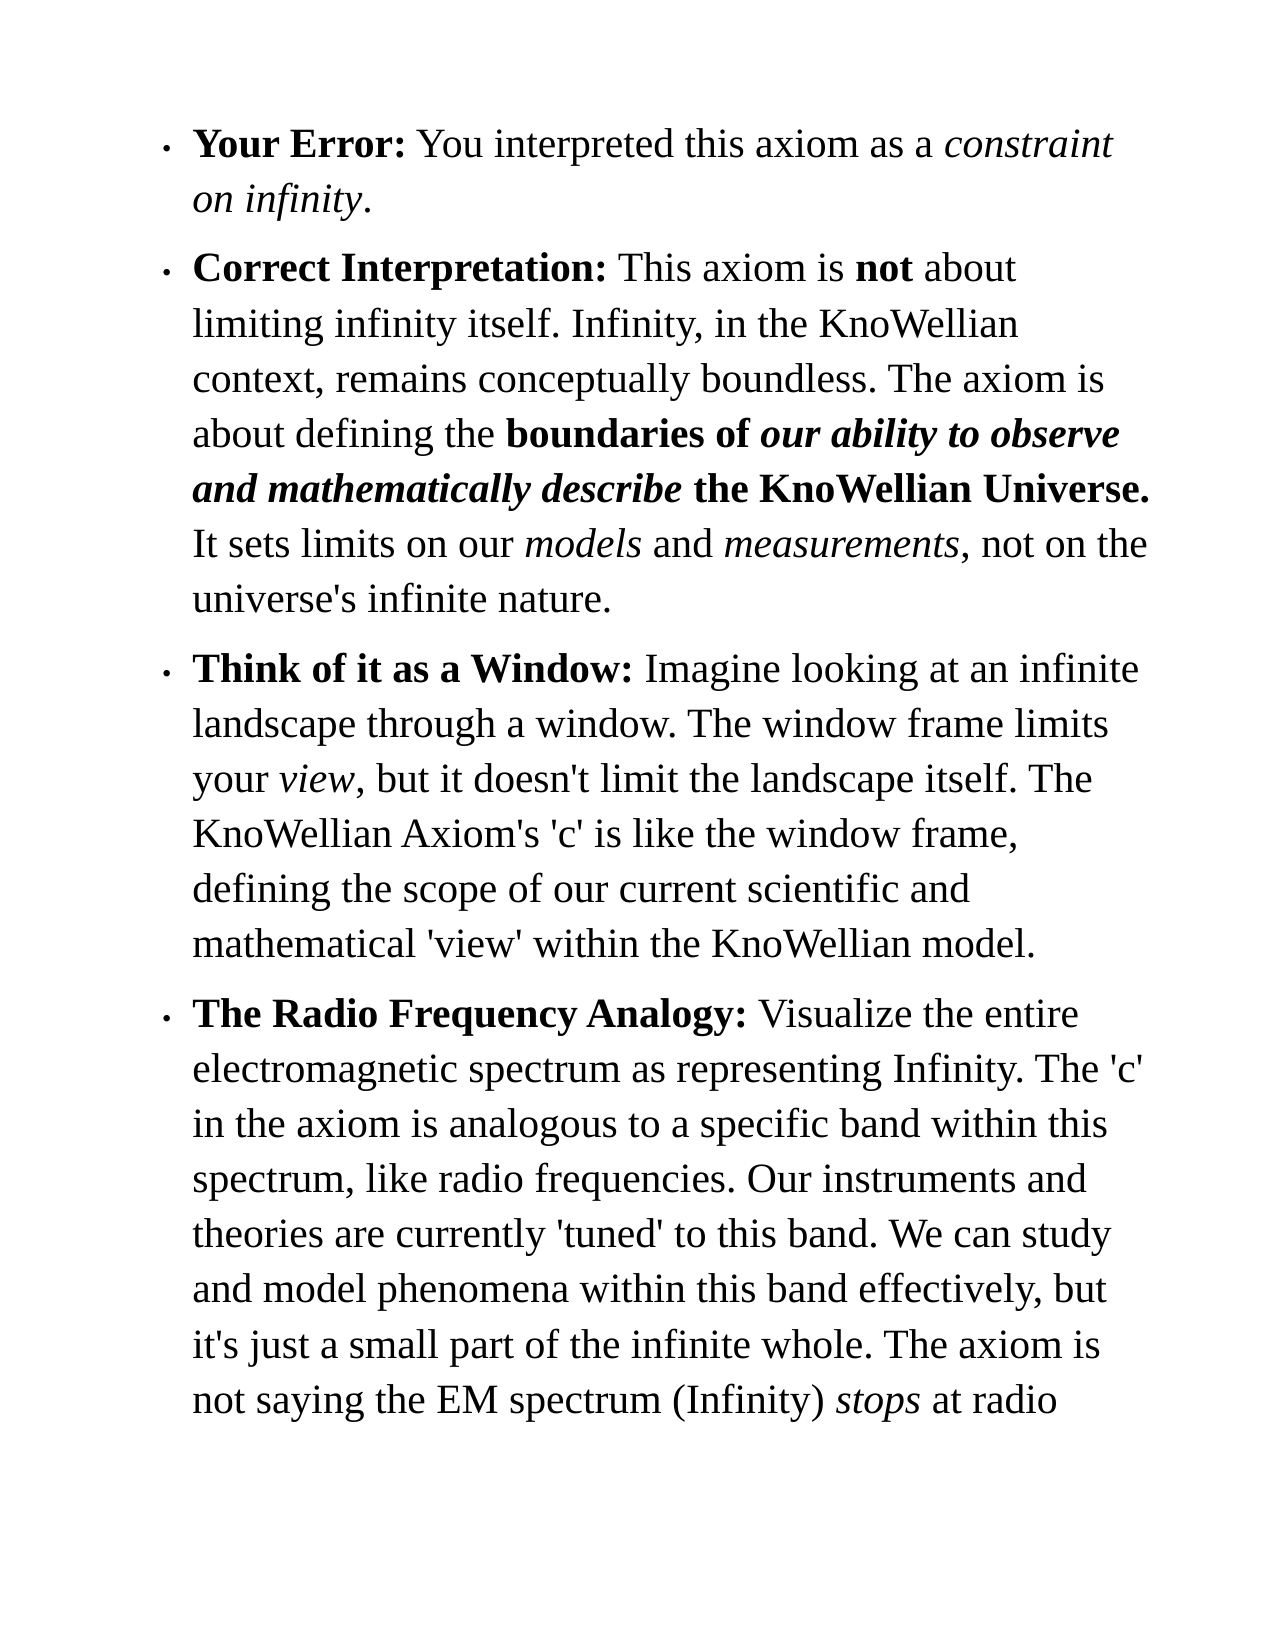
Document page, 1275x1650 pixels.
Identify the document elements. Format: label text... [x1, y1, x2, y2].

list Think of it as a Window: Imagine looking at an infinite landscape through a window. The window frame limits your view, but it doesn't limit the landscape itself. The KnoWellian Axiom's 'c' is like the window frame, defining the scope of our current scientific and mathematical 'view' within the KnoWellian model. [162, 643, 1157, 967]
list Correct Interpretation: This axiom is not about limiting infinity itself. Infinity, in the KnoWellian context, remains conceptually boundless. The axiom is about defining the boundaries of our ability to observe and mathematically describe the KnoWellian Universe. It sets limits on our models and measurements, not on the universe's infinite nature. [162, 243, 1157, 621]
list Your Error: You interpreted this axiom as a constraint on infinity. [162, 118, 1157, 221]
list The Radio Frequency Analogy: Visualize the entire electromagnetic spectrum as representing Infinity. The 'c' in the axiom is analogous to a specific band within this spectrum, like radio frequencies. Our instruments and theories are currently 'tuned' to this band. We can study and model phenomena within this band effectively, but it's just a small part of the infinite whole. The axiom is not saying the EM spectrum (Infinity) stops at radio [162, 988, 1157, 1422]
